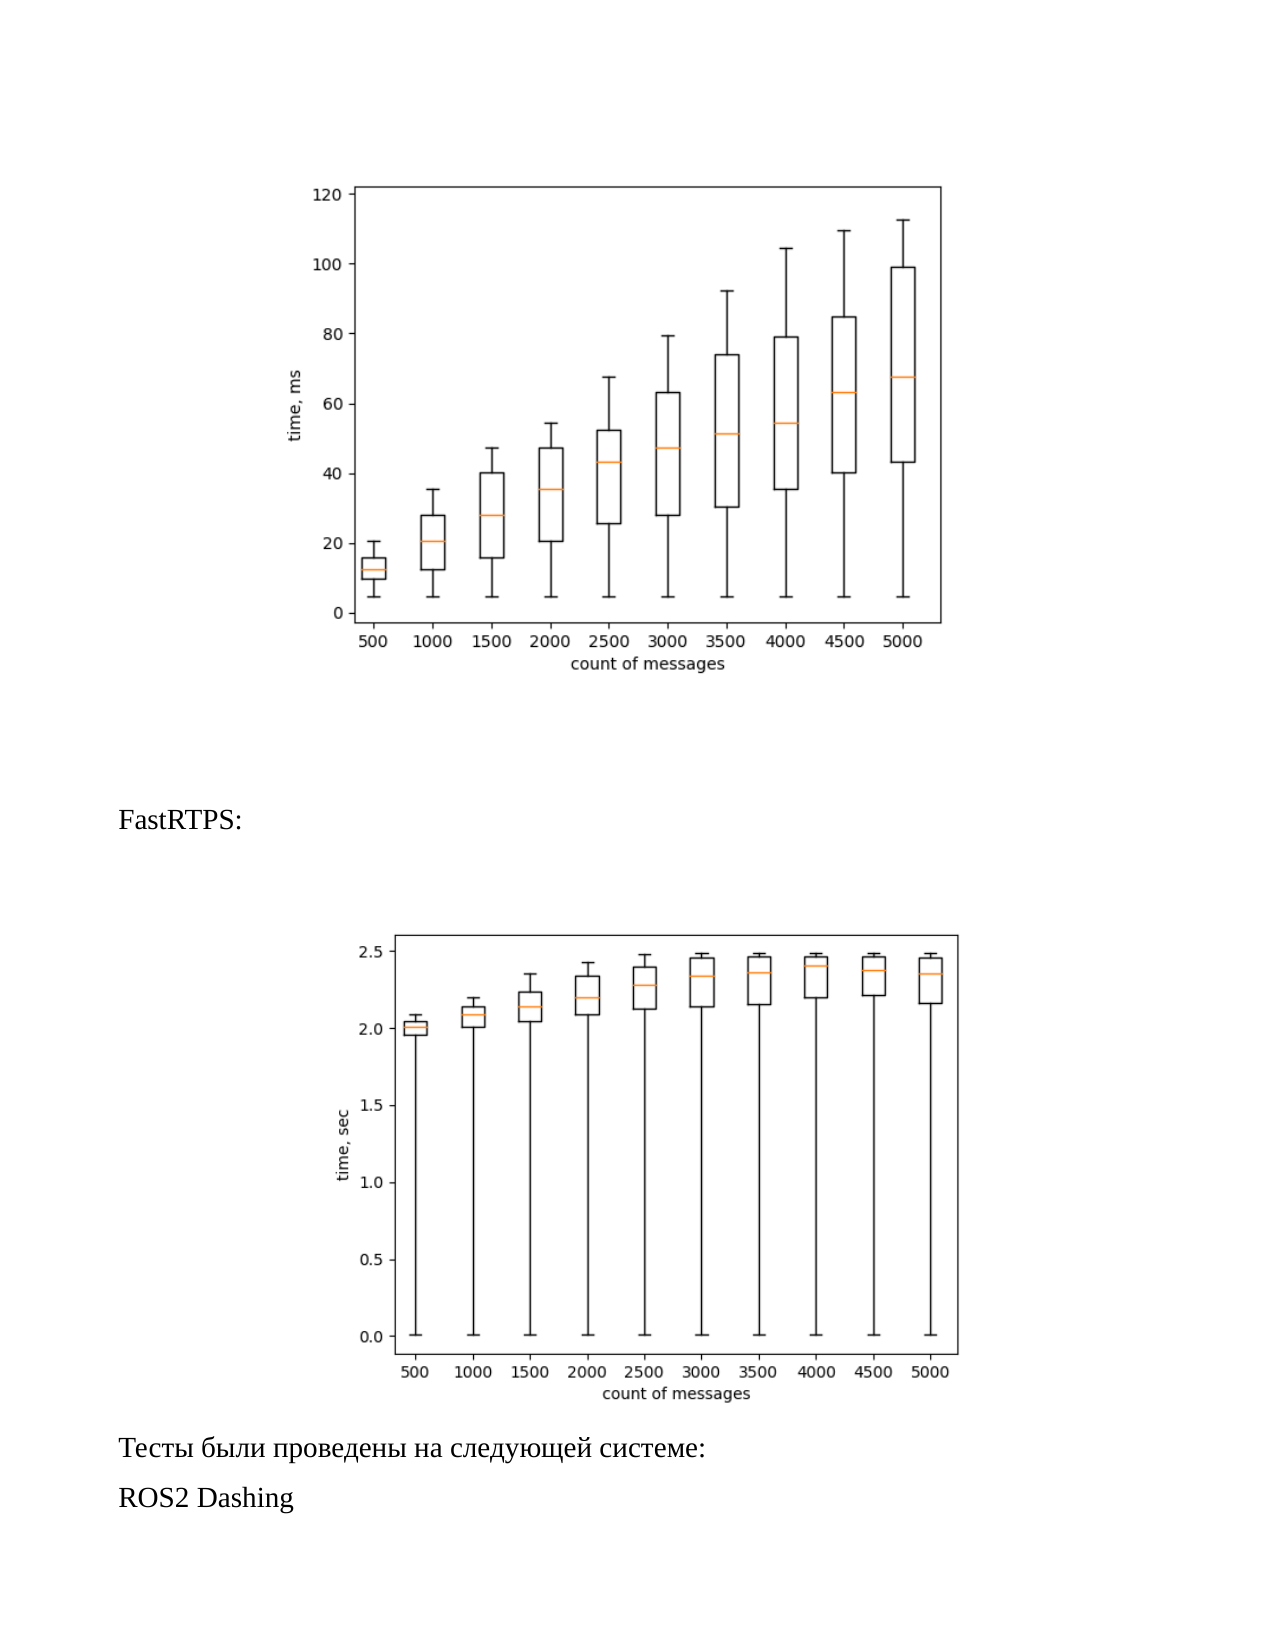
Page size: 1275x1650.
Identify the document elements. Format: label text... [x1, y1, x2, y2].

picture [260, 118, 1015, 685]
text FastRTPS: [118, 802, 1157, 835]
picture [304, 869, 1030, 1414]
text ROS2 Dashing [118, 1481, 1157, 1514]
text Тесты были проведены на следующей системе: [118, 852, 1157, 1464]
